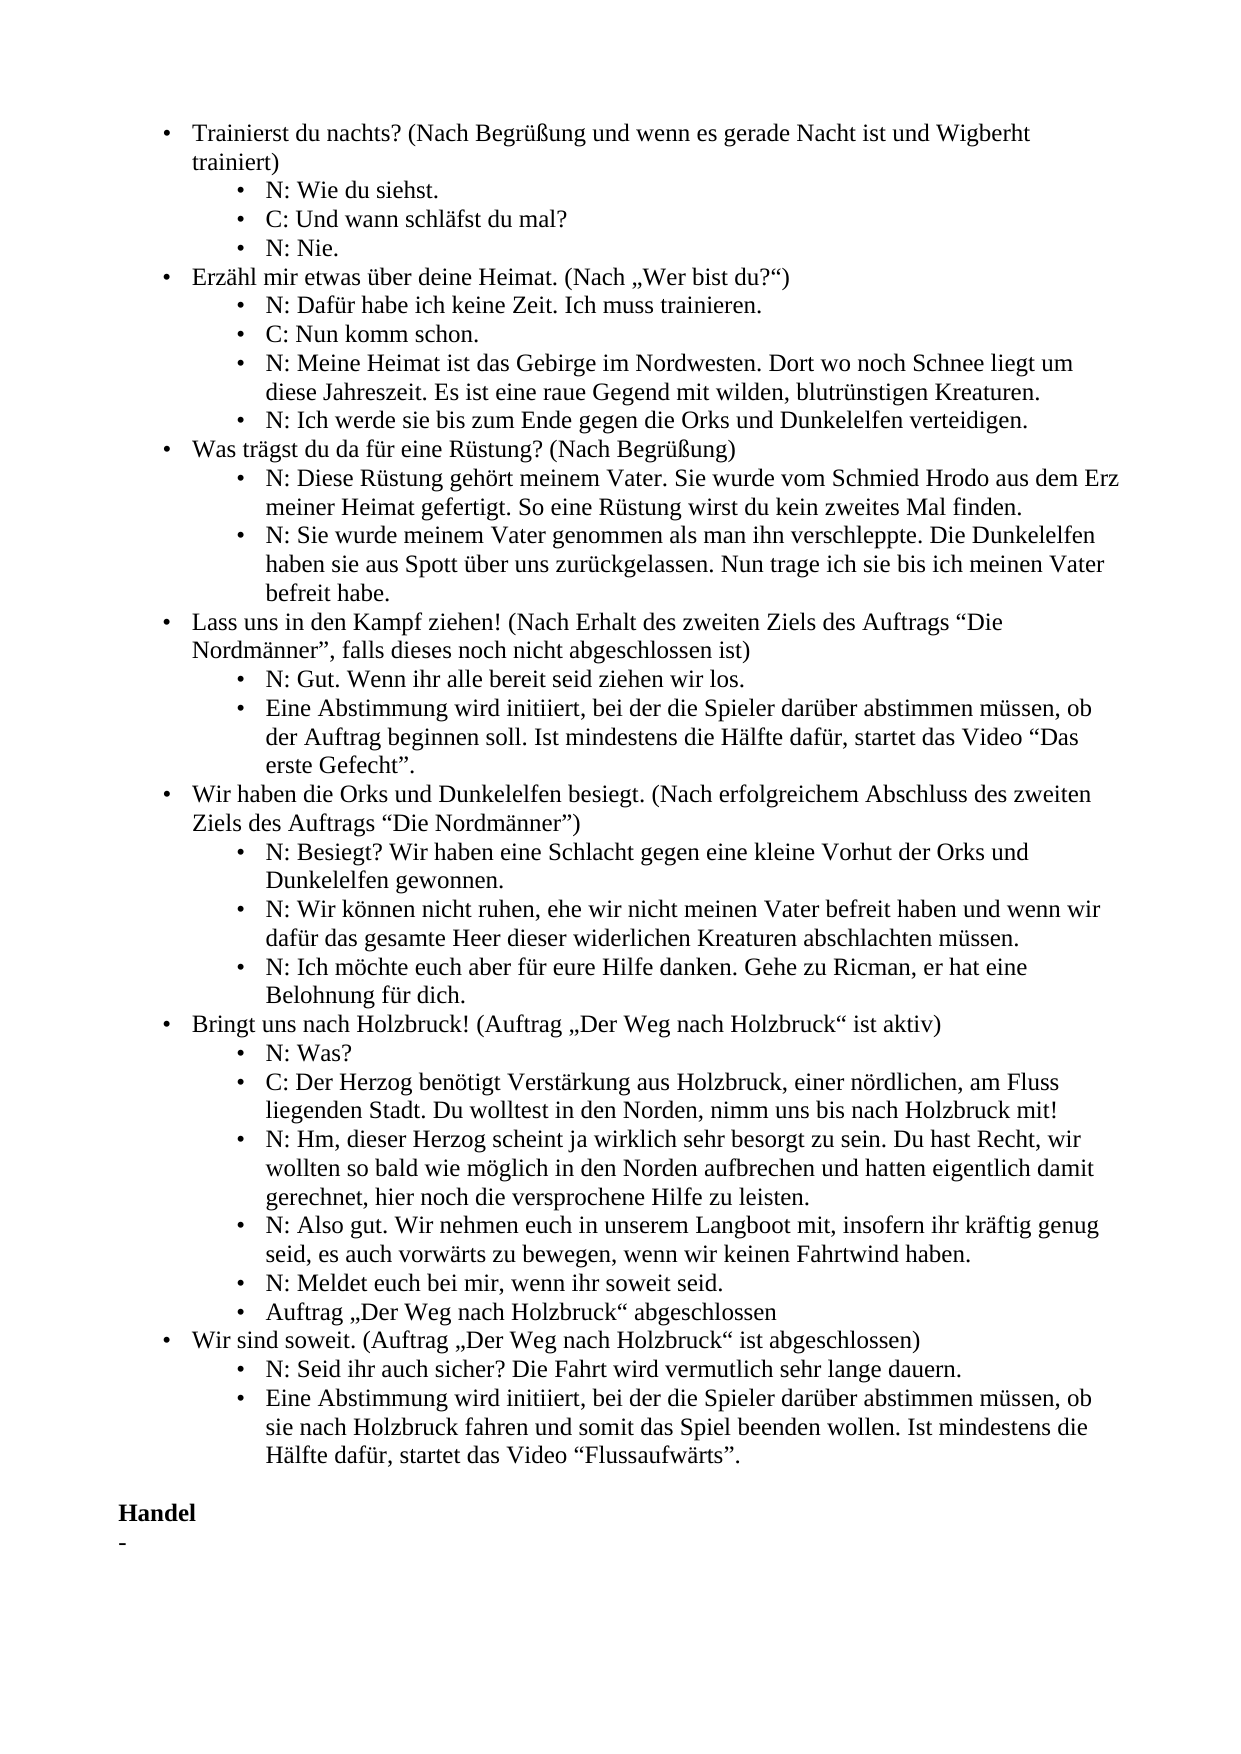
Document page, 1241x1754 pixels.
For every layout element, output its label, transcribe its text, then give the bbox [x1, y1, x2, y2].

list Auftrag „Der Weg nach Holzbruck“ abgeschlossen [236, 1297, 1122, 1326]
list N: Besiegt? Wir haben eine Schlacht gegen eine kleine Vorhut der Orks und Dunkelelfen gewonnen. [236, 837, 1122, 894]
text - [118, 1527, 1122, 1556]
list N: Gut. Wenn ihr alle bereit seid ziehen wir los. [236, 664, 1122, 693]
list N: Also gut. Wir nehmen euch in unserem Langboot mit, insofern ihr kräftig genug seid, es auch vorwärts zu bewegen, wenn wir keinen Fahrtwind haben. [236, 1211, 1122, 1268]
list N: Nie. [236, 233, 1122, 262]
list Wir sind soweit. (Auftrag „Der Weg nach Holzbruck“ ist abgeschlossen) [162, 1326, 1122, 1354]
list N: Ich möchte euch aber für eure Hilfe danken. Gehe zu Ricman, er hat eine Belohnung für dich. [236, 952, 1122, 1009]
list N: Meldet euch bei mir, wenn ihr soweit seid. [236, 1268, 1122, 1297]
text Handel [118, 1498, 1122, 1527]
list Trainierst du nachts? (Nach Begrüßung und wenn es gerade Nacht ist und Wigberht trainiert) [162, 118, 1122, 176]
list Eine Abstimmung wird initiiert, bei der die Spieler darüber abstimmen müssen, ob der Auftrag beginnen soll. Ist mindestens die Hälfte dafür, startet das Video “Das erste Gefecht”. [236, 693, 1122, 779]
list Wir haben die Orks und Dunkelelfen besiegt. (Nach erfolgreichem Abschluss des zweiten Ziels des Auftrags “Die Nordmänner”) [162, 779, 1122, 837]
list N: Ich werde sie bis zum Ende gegen die Orks und Dunkelelfen verteidigen. [236, 406, 1122, 434]
list C: Nun komm schon. [236, 319, 1122, 348]
list Bringt uns nach Holzbruck! (Auftrag „Der Weg nach Holzbruck“ ist aktiv) [162, 1009, 1122, 1038]
list C: Und wann schläfst du mal? [236, 204, 1122, 233]
list N: Wie du siehst. [236, 176, 1122, 204]
list N: Wir können nicht ruhen, ehe wir nicht meinen Vater befreit haben und wenn wir dafür das gesamte Heer dieser widerlichen Kreaturen abschlachten müssen. [236, 894, 1122, 952]
list N: Seid ihr auch sicher? Die Fahrt wird vermutlich sehr lange dauern. [236, 1354, 1122, 1383]
list N: Meine Heimat ist das Gebirge im Nordwesten. Dort wo noch Schnee liegt um diese Jahreszeit. Es ist eine raue Gegend mit wilden, blutrünstigen Kreaturen. [236, 348, 1122, 406]
list Was trägst du da für eine Rüstung? (Nach Begrüßung) [162, 434, 1122, 463]
list N: Sie wurde meinem Vater genommen als man ihn verschleppte. Die Dunkelelfen haben sie aus Spott über uns zurückgelassen. Nun trage ich sie bis ich meinen Vater befreit habe. [236, 521, 1122, 607]
list C: Der Herzog benötigt Verstärkung aus Holzbruck, einer nördlichen, am Fluss liegenden Stadt. Du wolltest in den Norden, nimm uns bis nach Holzbruck mit! [236, 1067, 1122, 1124]
list N: Hm, dieser Herzog scheint ja wirklich sehr besorgt zu sein. Du hast Recht, wir wollten so bald wie möglich in den Norden aufbrechen und hatten eigentlich damit gerechnet, hier noch die versprochene Hilfe zu leisten. [236, 1124, 1122, 1211]
list Lass uns in den Kampf ziehen! (Nach Erhalt des zweiten Ziels des Auftrags “Die Nordmänner”, falls dieses noch nicht abgeschlossen ist) [162, 607, 1122, 664]
list N: Dafür habe ich keine Zeit. Ich muss trainieren. [236, 291, 1122, 319]
list N: Was? [236, 1038, 1122, 1067]
list N: Diese Rüstung gehört meinem Vater. Sie wurde vom Schmied Hrodo aus dem Erz meiner Heimat gefertigt. So eine Rüstung wirst du kein zweites Mal finden. [236, 463, 1122, 521]
list Eine Abstimmung wird initiiert, bei der die Spieler darüber abstimmen müssen, ob sie nach Holzbruck fahren und somit das Spiel beenden wollen. Ist mindestens die Hälfte dafür, startet das Video “Flussaufwärts”. [236, 1383, 1122, 1469]
